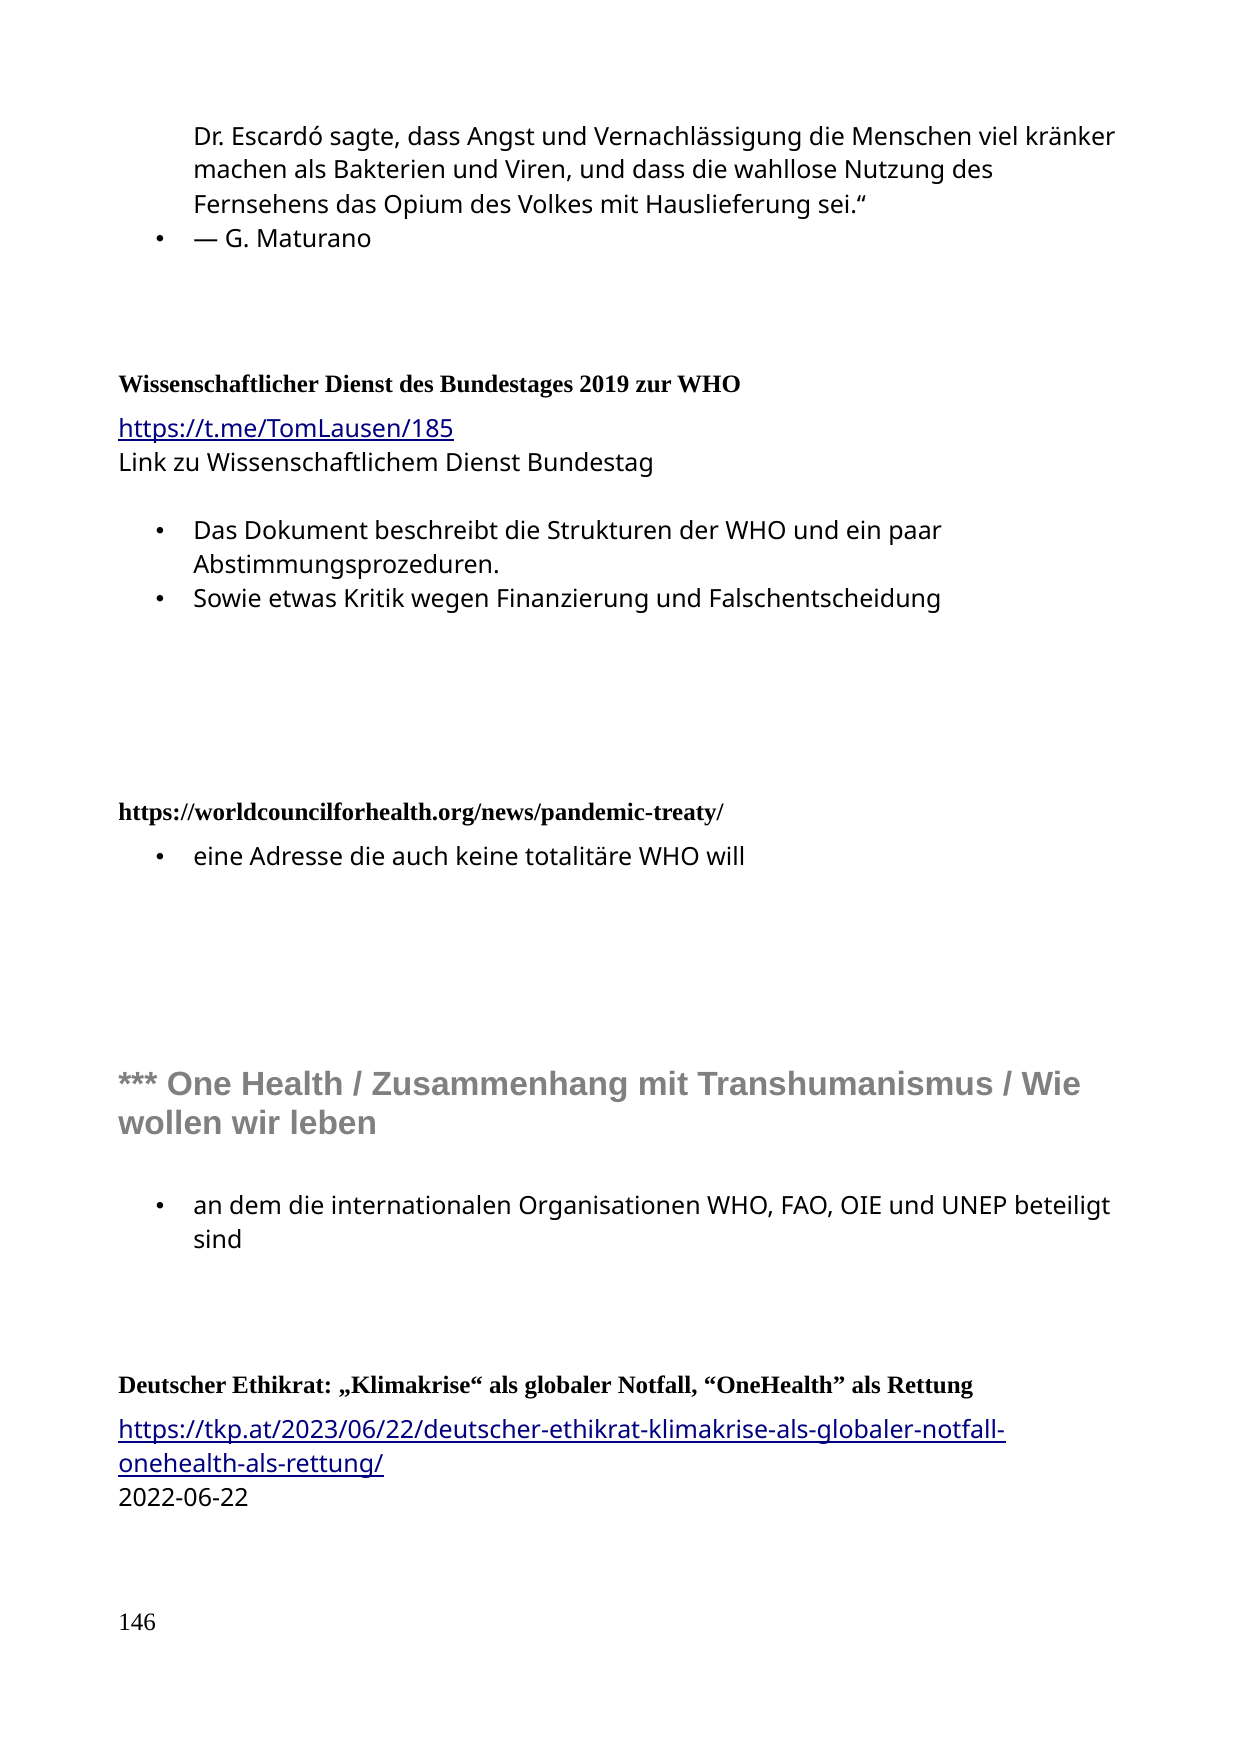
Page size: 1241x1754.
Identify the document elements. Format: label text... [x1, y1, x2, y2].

subtitle Deutscher Ethikrat: „Klimakrise“ als globaler Notfall, “OneHealth” als Rettung [118, 1371, 1122, 1399]
list Sowie etwas Kritik wegen Finanzierung und Falschentscheidung [156, 581, 1122, 615]
list — G. Maturano [156, 220, 1122, 254]
text https://t.me/TomLausen/185 [118, 410, 1122, 444]
text 2022-06-22 [118, 1480, 1122, 1514]
subtitle Wissenschaftlicher Dienst des Bundestages 2019 zur WHO [118, 369, 1122, 398]
list Das Dokument beschreibt die Strukturen der WHO und ein paar Abstimmungsprozeduren. [156, 512, 1122, 581]
list eine Adresse die auch keine totalitäre WHO will [156, 839, 1122, 873]
list an dem die internationalen Organisationen WHO, FAO, OIE und UNEP beteiligt sind [156, 1188, 1122, 1256]
subtitle *** One Health / Zusammenhang mit Transhumanismus / Wie wollen wir leben [118, 1064, 1122, 1141]
list Dr. Escardó sagte, dass Angst und Vernachlässigung die Menschen viel kränker machen als Bakterien und Viren, und dass die wahllose Nutzung des Fernsehens das Opium des Volkes mit Hauslieferung sei.“ [156, 118, 1122, 220]
text https://tkp.at/2023/06/22/deutscher-ethikrat-klimakrise-als-globaler-notfall-onehealth-als-rettung/ [118, 1412, 1122, 1480]
subtitle https://worldcouncilforhealth.org/news/pandemic-treaty/ [118, 797, 1122, 826]
text Link zu Wissenschaftlichem Dienst Bundestag [118, 444, 1122, 478]
